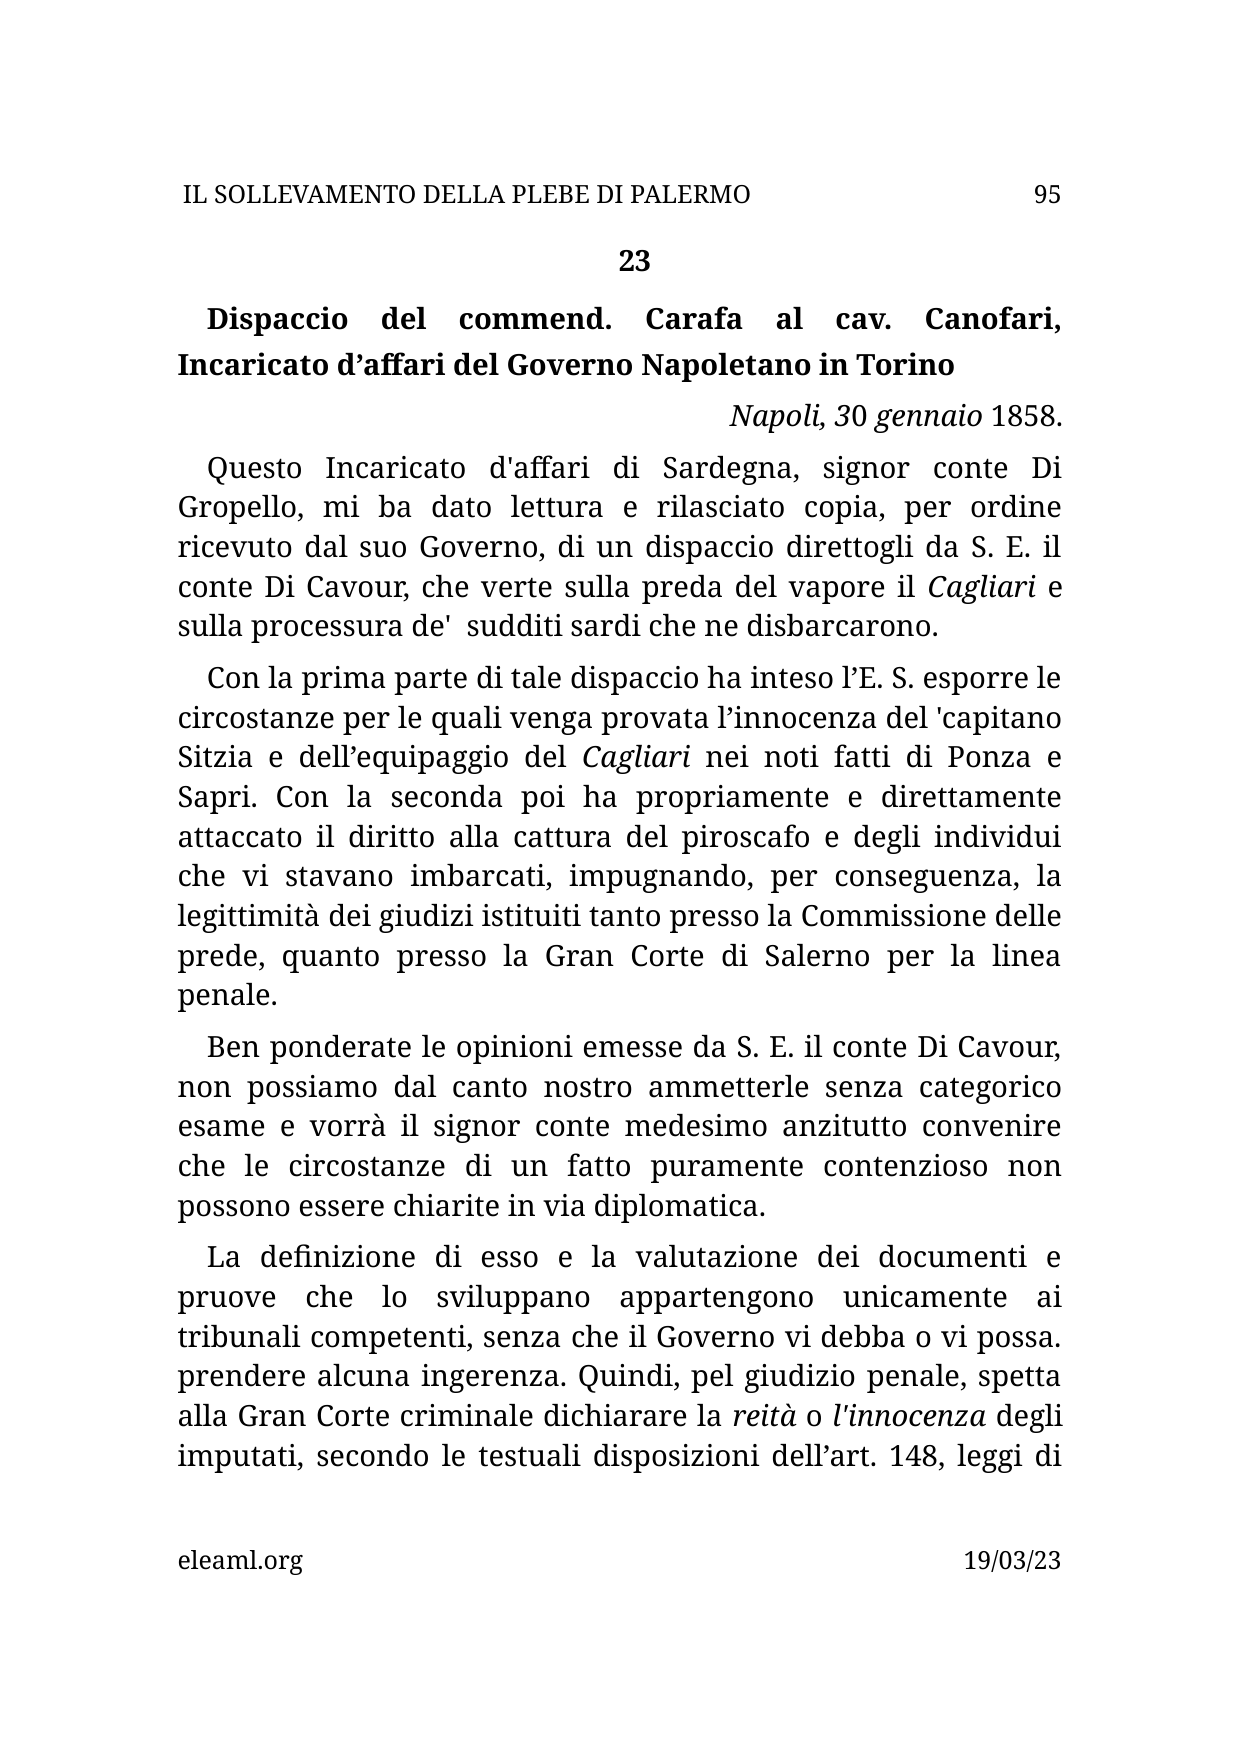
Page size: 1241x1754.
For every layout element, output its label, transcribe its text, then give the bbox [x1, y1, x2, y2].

text Con la prima parte di tale dispaccio ha inteso l’E. S. esporre le circostanze per le quali venga provata l’innocenza del 'capitano Sitzia e dell’equipaggio del Cagliari nei noti fatti di Ponza e Sapri. Con la seconda poi ha propriamente e direttamente attaccato il diritto alla cattura del piroscafo e degli individui che vi stavano imbarcati, impugnando, per conseguenza, la legittimità dei giudizi istituiti tanto presso la Commissione delle prede, quanto presso la Gran Corte di Salerno per la linea penale. [177, 657, 1063, 1014]
text Napoli, 30 gennaio 1858. [177, 395, 1063, 435]
text Questo Incaricato d'affari di Sardegna, signor conte Di Gropello, mi ba dato lettura e rilasciato copia, per ordine ricevuto dal suo Governo, di un dispaccio direttogli da S. E. il conte Di Cavour, che verte sulla preda del vapore il Cagliari e sulla processura de' sudditi sardi che ne disbarcarono. [177, 447, 1063, 645]
text La definizione di esso e la valutazione dei documenti e pruove che lo sviluppano appartengono unicamente ai tribunali competenti, senza che il Governo vi debba o vi possa. prendere alcuna ingerenza. Quindi, pel giudizio penale, spetta alla Gran Corte criminale dichiarare la reità o l'innocenza degli imputati, secondo le testuali disposizioni dell’art. 148, leggi di [177, 1237, 1063, 1475]
subtitle 23 [177, 241, 1063, 280]
subtitle Dispaccio del commend. Carafa al cav. Canofari, Incaricato d’affari del Governo Napoletano in Torino [177, 298, 1063, 383]
text Ben ponderate le opinioni emesse da S. E. il conte Di Cavour, non possiamo dal canto nostro ammetterle senza categorico esame e vorrà il signor conte medesimo anzitutto convenire che le circostanze di un fatto puramente contenzioso non possono essere chiarite in via diplomatica. [177, 1026, 1063, 1225]
